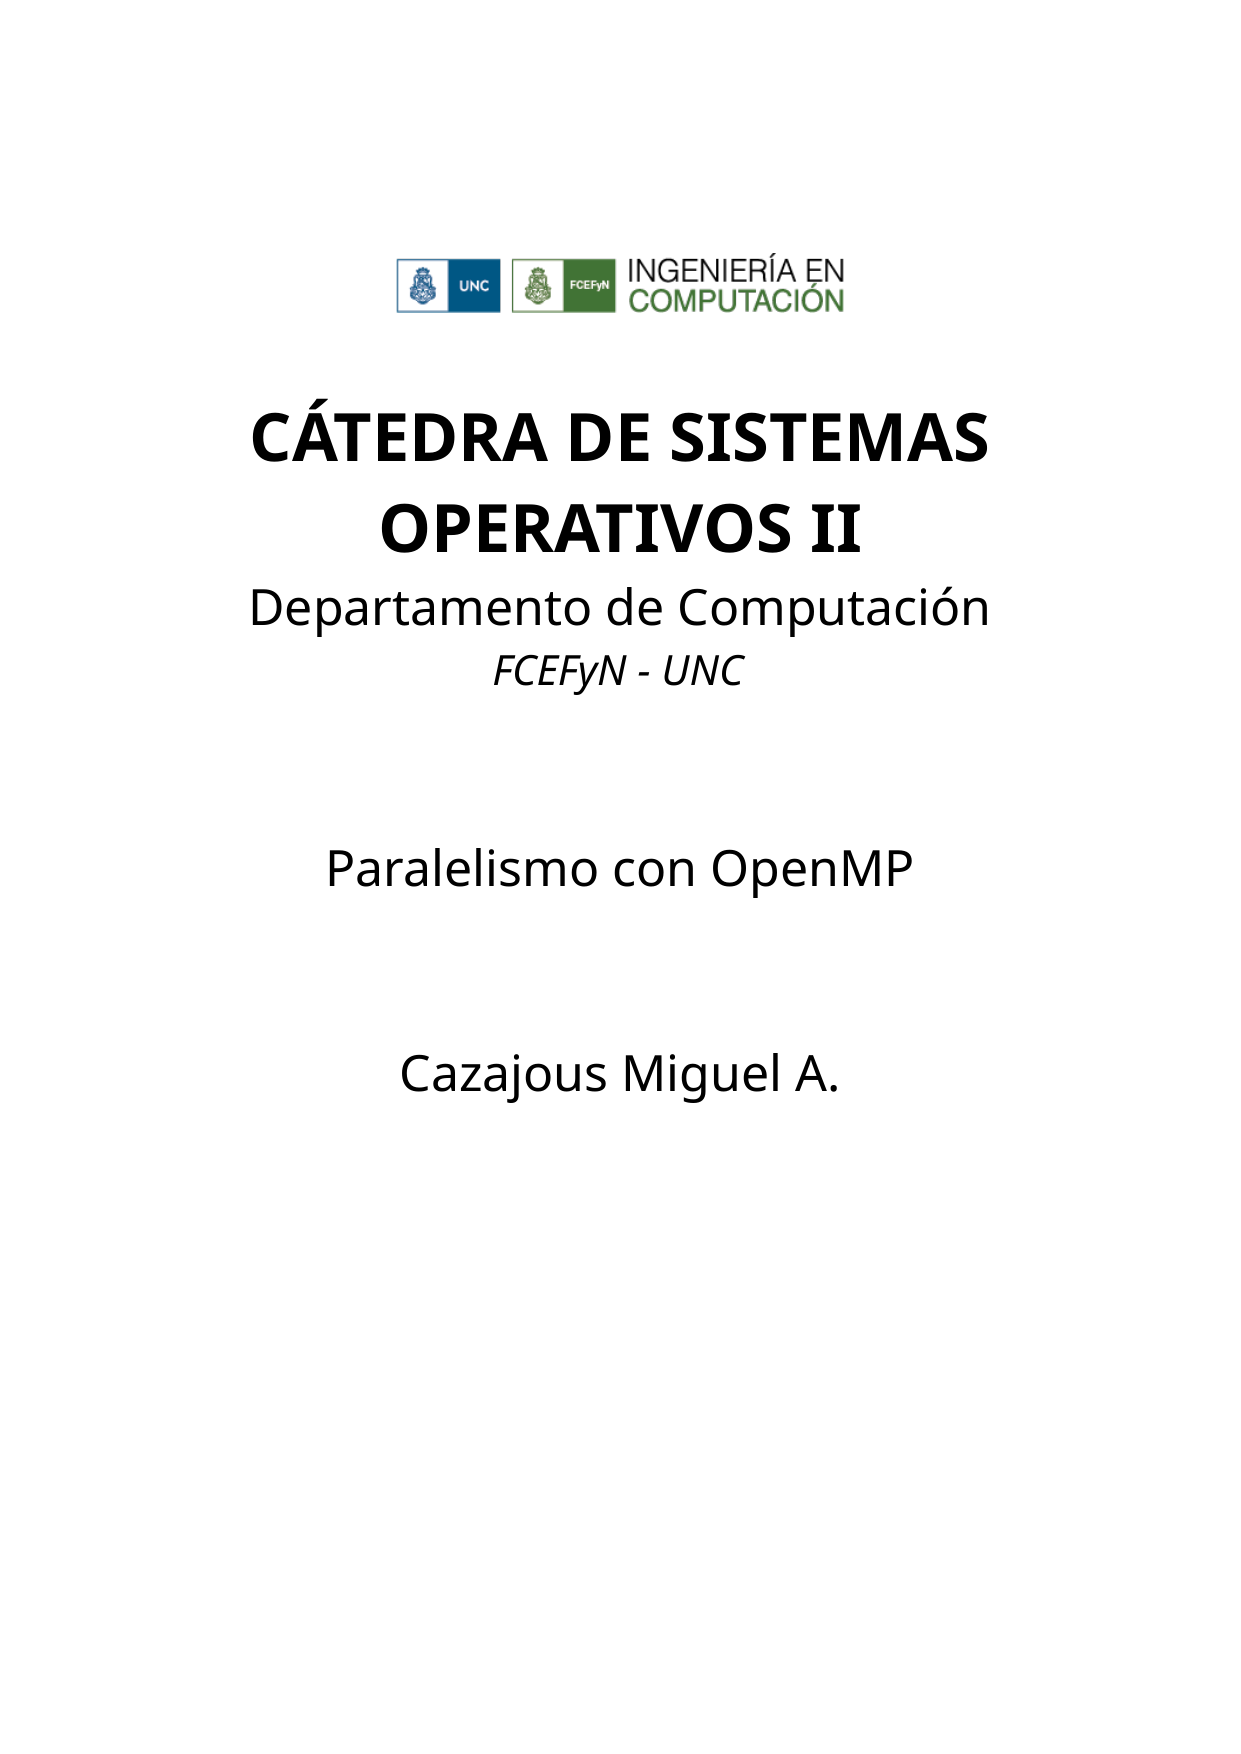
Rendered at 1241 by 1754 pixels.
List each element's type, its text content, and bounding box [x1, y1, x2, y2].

picture [396, 253, 844, 313]
text Paralelismo con OpenMP [118, 833, 1122, 902]
text Departamento de Computación [118, 572, 1122, 640]
text Cazajous Miguel A. [118, 1038, 1122, 1106]
text CÁTEDRA DE SISTEMAS OPERATIVOS II [118, 391, 1122, 572]
text FCEFyN - UNC [118, 640, 1122, 697]
